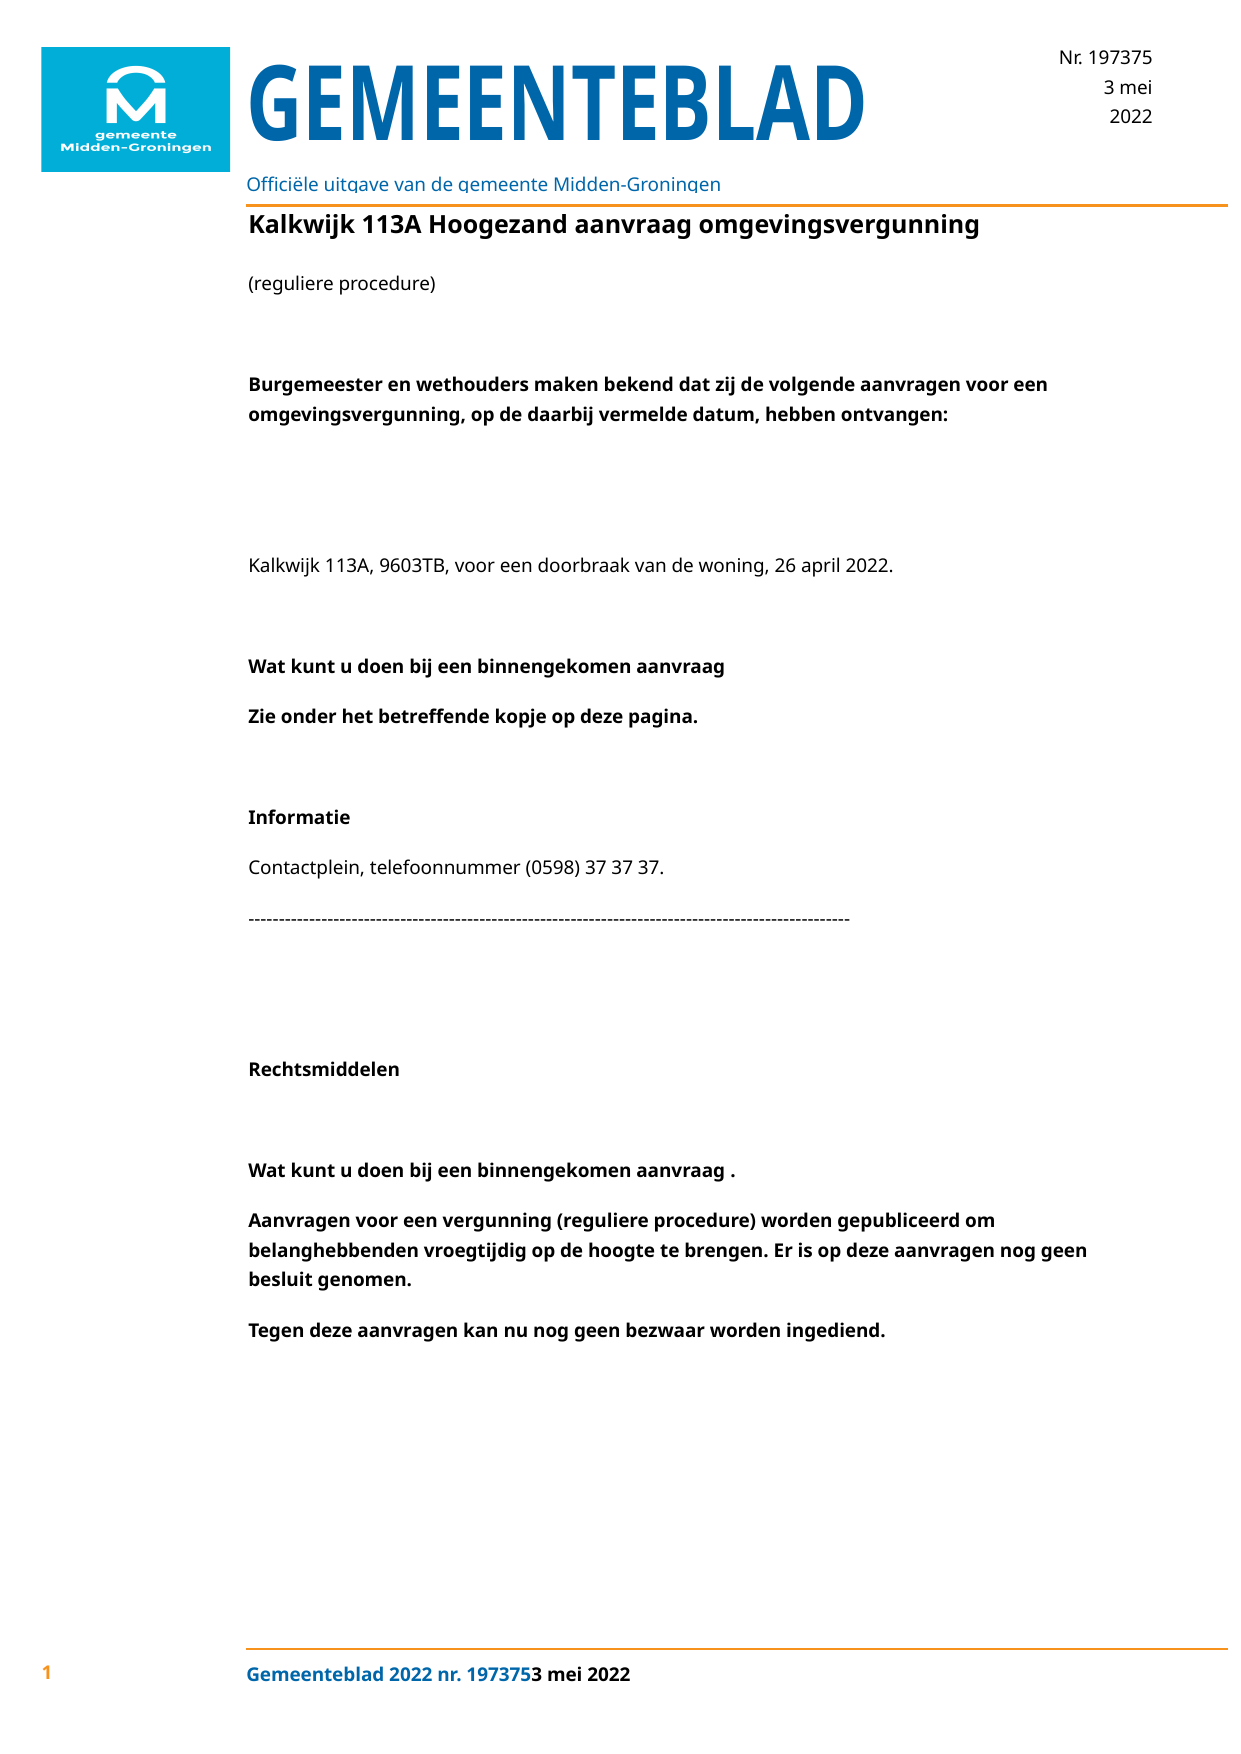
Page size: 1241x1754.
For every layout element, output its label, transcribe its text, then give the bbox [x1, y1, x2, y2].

picture [108, 66, 164, 82]
text Contactplein, telefoonnummer (0598) 37 37 37. [248, 854, 1152, 880]
text --------------------------------------------------------------------------------------------------- [248, 905, 1152, 931]
text Tegen deze aanvragen kan nu nog geen bezwaar worden ingediend. [248, 1317, 1152, 1343]
text Rechtsmiddelen [248, 1056, 1152, 1082]
text Wat kunt u doen bij een binnengekomen aanvraag . [248, 1157, 1152, 1183]
picture [184, 146, 190, 153]
text Kalkwijk 113A Hoogezand aanvraag omgevingsvergunning [248, 207, 1152, 241]
text Aanvragen voor een vergunning (reguliere procedure) worden gepubliceerd om belanghebbenden vroegtijdig op de hoogte te brengen. Er is op deze aanvragen nog geen besluit genomen. [248, 1207, 1152, 1292]
text Zie onder het betreffende kopje op deze pagina. [248, 703, 1152, 729]
text Informatie [248, 804, 1152, 830]
text Burgemeester en wethouders maken bekend dat zij de volgende aanvragen voor een omgevingsvergunning, op de daarbij vermelde datum, hebben ontvangen: [248, 371, 1152, 426]
picture [107, 89, 165, 122]
text (reguliere procedure) [248, 270, 1152, 296]
text Wat kunt u doen bij een binnengekomen aanvraag [248, 653, 1152, 678]
text Kalkwijk 113A, 9603TB, voor een doorbraak van de woning, 26 april 2022. [248, 552, 1152, 578]
